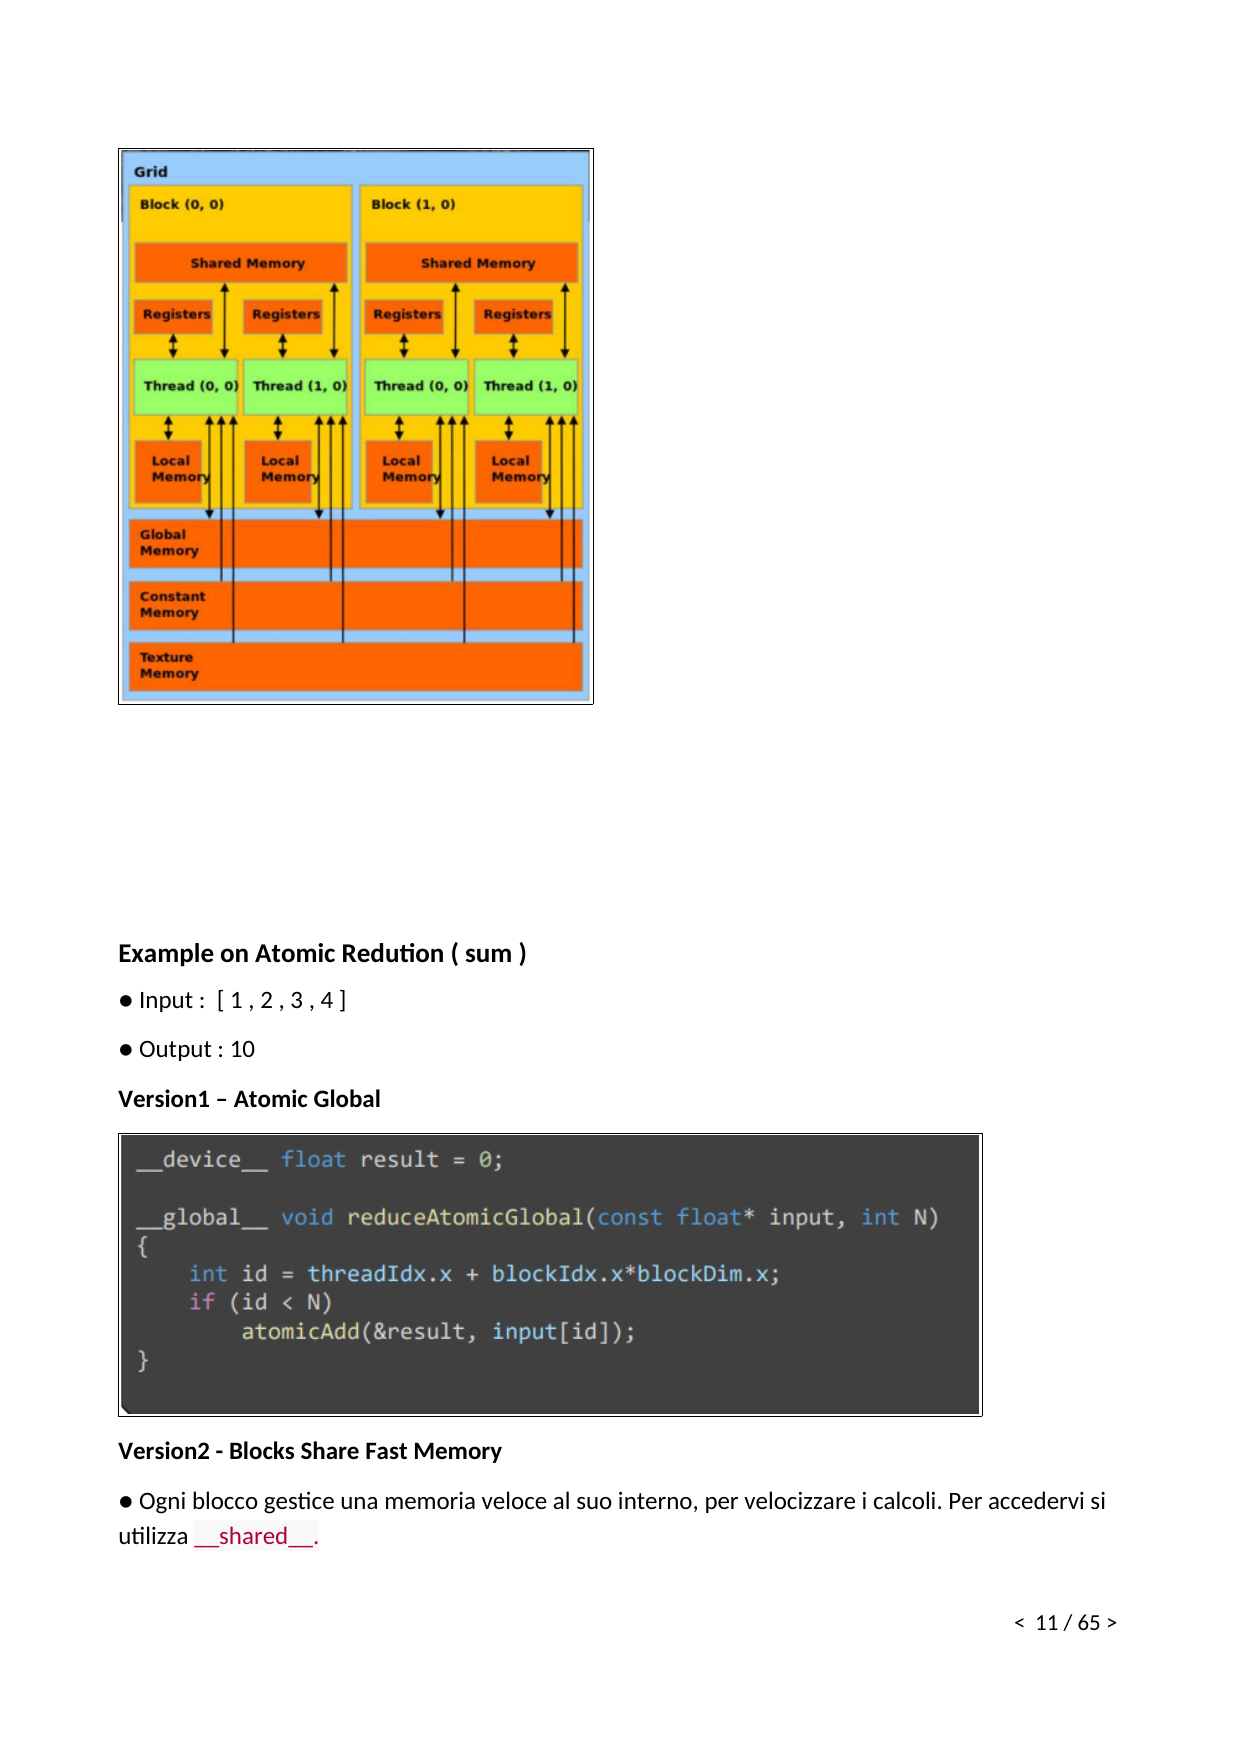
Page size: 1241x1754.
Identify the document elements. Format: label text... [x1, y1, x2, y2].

text Version1 – Atomic Global [118, 1083, 1122, 1114]
subtitle Example on Atomic Redution ( sum ) [118, 936, 1122, 969]
text ● Input : [ 1 , 2 , 3 , 4 ] [118, 984, 1122, 1014]
text ● Output : 10 [118, 1033, 1122, 1064]
text ● Ogni blocco gestice una memoria veloce al suo interno, per velocizzare i calcoli. Per accedervi si utilizza __shared__. [118, 1485, 1122, 1551]
text Version2 - Blocks Share Fast Memory [118, 1436, 1122, 1466]
picture [121, 150, 590, 702]
picture [121, 1135, 979, 1414]
